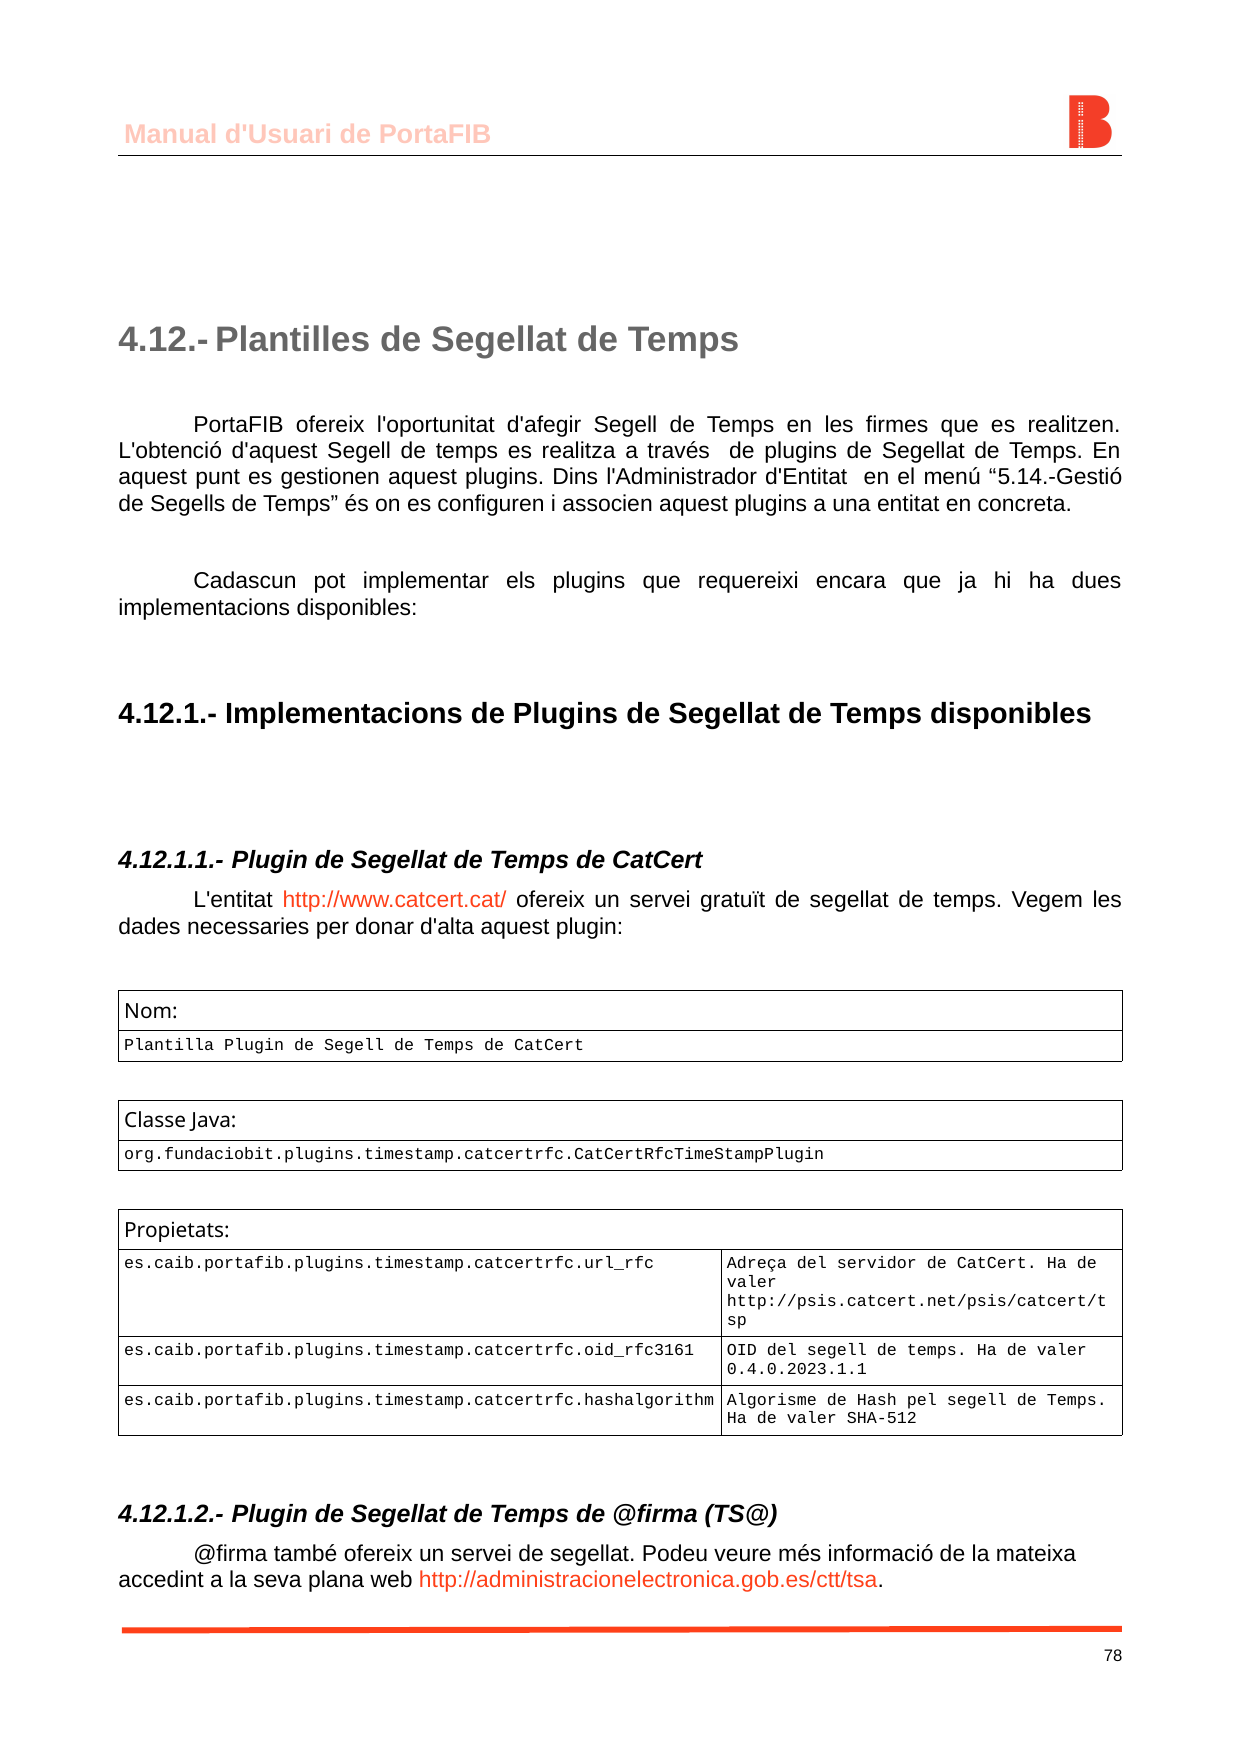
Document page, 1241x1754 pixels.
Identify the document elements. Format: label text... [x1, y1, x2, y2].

picture [1063, 94, 1117, 150]
text L'entitat http://www.catcert.cat/ ofereix un servei gratuït de segellat de temps. Vegem les dades necessaries per donar d'alta aquest plugin: [118, 886, 1122, 939]
text PortaFIB ofereix l'oportunitat d'afegir Segell de Temps en les firmes que es realitzen. L'obtenció d'aquest Segell de temps es realitza a través de plugins de Segellat de Temps. En aquest punt es gestionen aquest plugins. Dins l'Administrador d'Entitat en el menú “5.14Gestió de Segells de Temps” és on es configuren i associen aquest plugins a una entitat en concreta. [118, 411, 1122, 516]
table_cell org.fundaciobit.plugins.timestamp.catcertrfc.CatCertRfcTimeStampPlugin [119, 1141, 1122, 1170]
subtitle Plantilles de Segellat de Temps [118, 318, 1122, 359]
table_cell Algorisme de Hash pel segell de Temps. Ha de valer SHA-512 [722, 1386, 1122, 1435]
subtitle Plugin de Segellat de Temps de CatCert [118, 845, 1122, 874]
table_header Propietats: [119, 1210, 1122, 1249]
table_header Classe Java: [119, 1101, 1122, 1140]
text @firma també ofereix un servei de segellat. Podeu veure més informació de la mateixa accedint a la seva plana web http://administracionelectronica.gob.es/ctt/tsa. [118, 1540, 1122, 1593]
table_cell OID del segell de temps. Ha de valer 0.4.0.2023.1.1 [722, 1337, 1122, 1385]
table_header Nom: [119, 991, 1122, 1030]
table_cell es.caib.portafib.plugins.timestamp.catcertrfc.hashalgorithm [119, 1386, 721, 1435]
subtitle Implementacions de Plugins de Segellat de Temps disponibles [118, 696, 1122, 730]
table_cell es.caib.portafib.plugins.timestamp.catcertrfc.url_rfc [119, 1250, 721, 1336]
table_cell Adreça del servidor de CatCert. Ha de valer http://psis.catcert.net/psis/catcert/tsp [722, 1250, 1122, 1336]
text Cadascun pot implementar els plugins que requereixi encara que ja hi ha dues implementacions disponibles: [118, 567, 1122, 620]
subtitle Plugin de Segellat de Temps de @firma (TS@) [118, 1499, 1122, 1527]
table_cell Plantilla Plugin de Segell de Temps de CatCert [119, 1031, 1122, 1061]
table_cell es.caib.portafib.plugins.timestamp.catcertrfc.oid_rfc3161 [119, 1337, 721, 1385]
